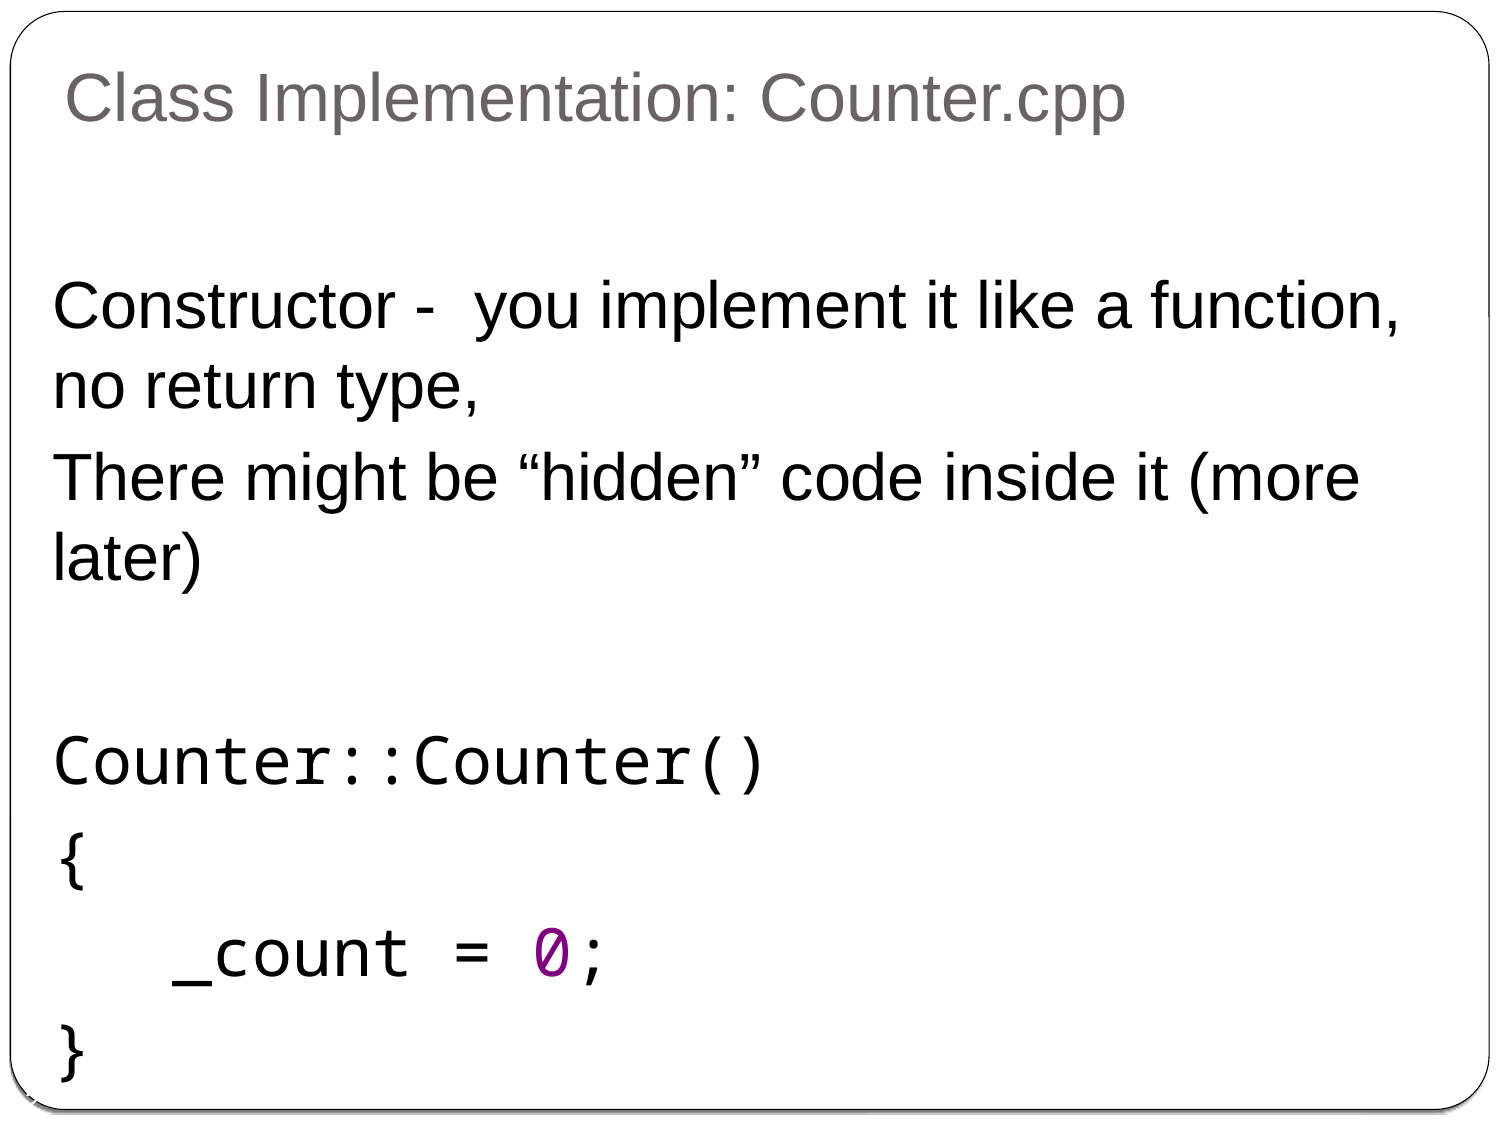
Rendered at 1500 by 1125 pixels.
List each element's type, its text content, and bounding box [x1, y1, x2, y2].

title Class Implementation: Counter.cpp [50, 45, 1450, 150]
slide_number [0, 1074, 50, 1125]
list Constructor - you implement it like a function, no return type, There might be “hidden” code inside it (more later) Counter::Counter() { _count = 0; } [37, 162, 1463, 1088]
